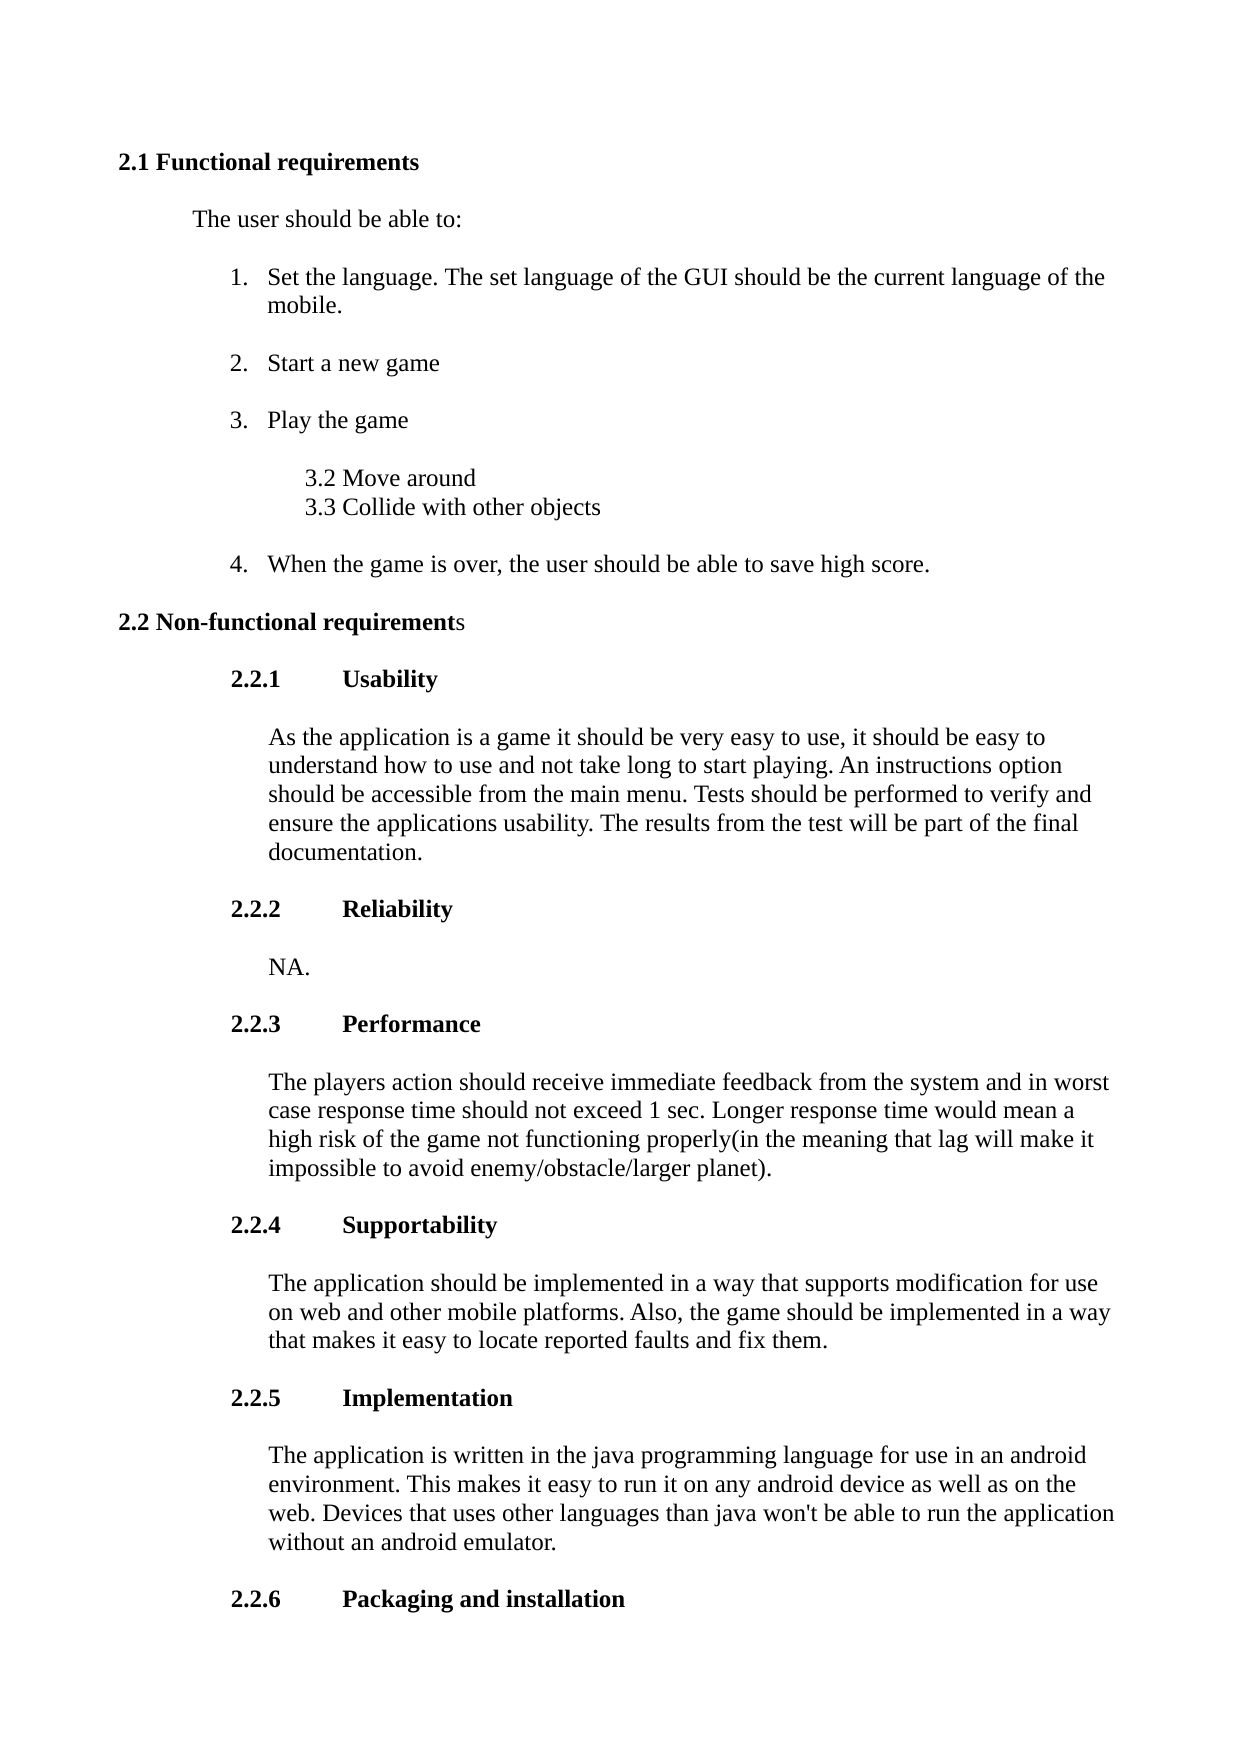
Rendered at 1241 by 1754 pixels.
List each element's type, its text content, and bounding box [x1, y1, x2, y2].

list Packaging and installation [231, 1584, 1122, 1613]
list Start a new game [229, 348, 1122, 377]
list Performance [231, 1009, 1122, 1038]
list The players action should receive immediate feedback from the system and in worst case response time should not exceed 1 sec. Longer response time would mean a high risk of the game not functioning properly(in the meaning that lag will make it impossible to avoid enemy/obstacle/larger planet). [231, 1067, 1122, 1182]
list 3.2 Move around [267, 463, 1122, 492]
list When the game is over, the user should be able to save high score. [229, 549, 1122, 578]
list Usability [231, 664, 1122, 693]
list The application is written in the java programming language for use in an android environment. This makes it easy to run it on any android device as well as on the web. Devices that uses other languages than java won't be able to run the application without an android emulator. [231, 1441, 1122, 1556]
list 3.3 Collide with other objects [267, 492, 1122, 521]
list Set the language. The set language of the GUI should be the current language of the mobile. [229, 262, 1122, 319]
list The application should be implemented in a way that supports modification for use on web and other mobile platforms. Also, the game should be implemented in a way that makes it easy to locate reported faults and fix them. [231, 1268, 1122, 1354]
text The user should be able to: [118, 204, 1122, 233]
list Implementation [231, 1383, 1122, 1412]
list Supportability [231, 1211, 1122, 1239]
text 2.1 Functional requirements [118, 147, 1122, 176]
list As the application is a game it should be very easy to use, it should be easy to understand how to use and not take long to start playing. An instructions option should be accessible from the main menu. Tests should be performed to verify and ensure the applications usability. The results from the test will be part of the final documentation. [231, 722, 1122, 866]
list NA. [231, 952, 1122, 981]
text 2.2 Non-functional requirements [118, 607, 1122, 636]
list Play the game [229, 406, 1122, 434]
list Reliability [231, 894, 1122, 923]
